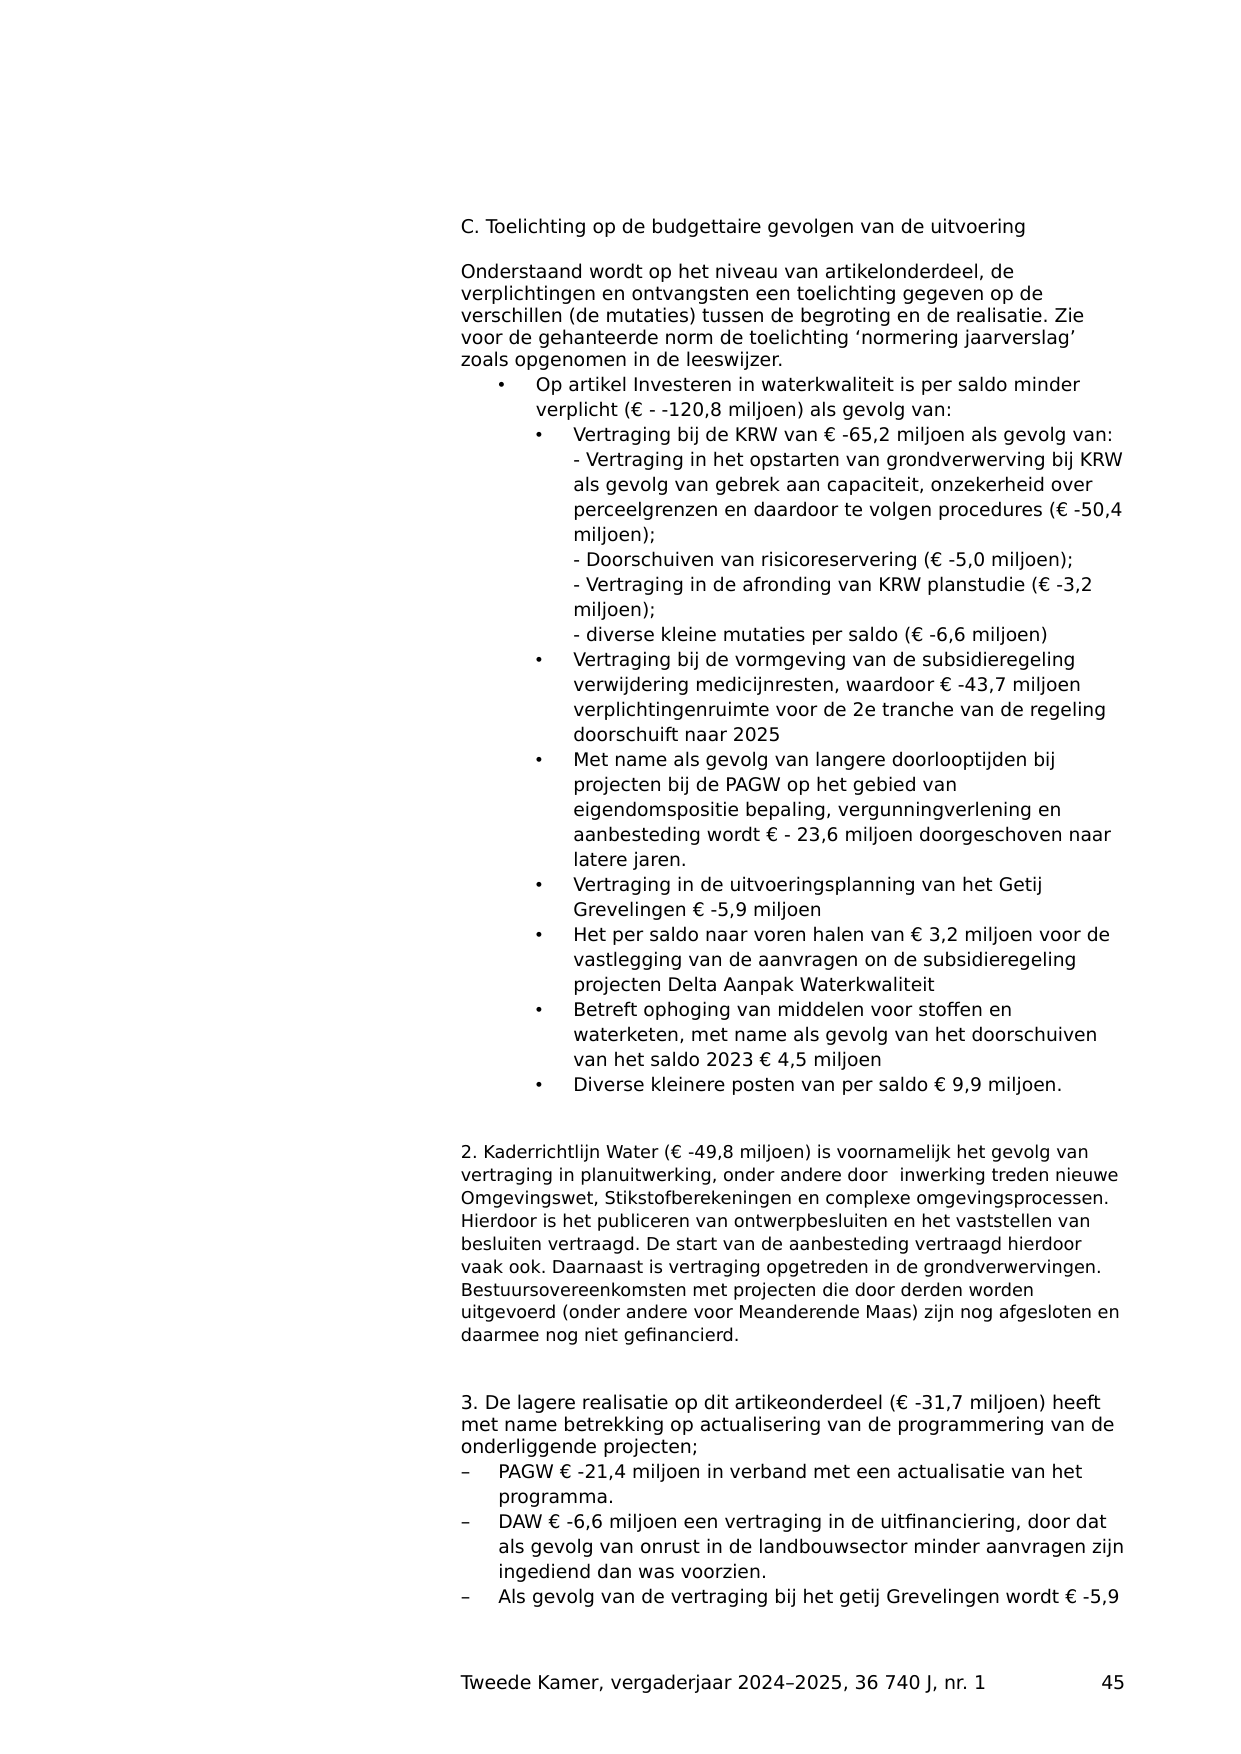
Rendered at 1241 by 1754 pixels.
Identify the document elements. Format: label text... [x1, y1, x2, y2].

list Vertraging in de uitvoeringsplanning van het Getij Grevelingen € -5,9 miljoen [536, 871, 1125, 921]
list Betreft ophoging van middelen voor stoffen en waterketen, met name als gevolg van het doorschuiven van het saldo 2023 € 4,5 miljoen [536, 996, 1125, 1071]
list Vertraging bij de vormgeving van de subsidieregeling verwijdering medicijnresten, waardoor € -43,7 miljoen verplichtingenruimte voor de 2e tranche van de regeling doorschuift naar 2025 [536, 646, 1125, 746]
list Het per saldo naar voren halen van € 3,2 miljoen voor de vastlegging van de aanvragen on de subsidieregeling projecten Delta Aanpak Waterkwaliteit [536, 921, 1125, 996]
list Met name als gevolg van langere doorlooptijden bij projecten bij de PAGW op het gebied van eigendomspositie bepaling, vergunningverlening en aanbesteding wordt € - 23,6 miljoen doorgeschoven naar latere jaren. [536, 746, 1125, 871]
text 3. De lagere realisatie op dit artikeonderdeel (€ -31,7 miljoen) heeft met name betrekking op actualisering van de programmering van de onderliggende projecten; [461, 1392, 1125, 1458]
list Als gevolg van de vertraging bij het getij Grevelingen wordt € -5,9 [461, 1583, 1125, 1608]
text 2. Kaderrichtlijn Water (€ -49,8 miljoen) is voornamelijk het gevolg van vertraging in planuitwerking, onder andere door inwerking treden nieuwe Omgevingswet, Stikstofberekeningen en complexe omgevingsprocessen. Hierdoor is het publiceren van ontwerpbesluiten en het vaststellen van besluiten vertraagd. De start van de aanbesteding vertraagd hierdoor vaak ook. Daarnaast is vertraging opgetreden in de grondverwervingen. Bestuursovereenkomsten met projecten die door derden worden uitgevoerd (onder andere voor Meanderende Maas) zijn nog afgesloten en daarmee nog niet gefinancierd. [461, 1140, 1125, 1369]
list Diverse kleinere posten van per saldo € 9,9 miljoen. [536, 1071, 1125, 1096]
list Vertraging bij de KRW van € -65,2 miljoen als gevolg van: - Vertraging in het opstarten van grondverwerving bij KRW als gevolg van gebrek aan capaciteit, onzekerheid over perceelgrenzen en daardoor te volgen procedures (€ -50,4 miljoen); - Doorschuiven van risicoreservering (€ -5,0 miljoen); - Vertraging in de afronding van KRW planstudie (€ -3,2 miljoen); - diverse kleine mutaties per saldo (€ -6,6 miljoen) [536, 421, 1125, 646]
list Op artikel Investeren in waterkwaliteit is per saldo minder verplicht (€ - -120,8 miljoen) als gevolg van: [498, 371, 1125, 421]
title C. Toelichting op de budgettaire gevolgen van de uitvoering [461, 216, 1125, 238]
list DAW € -6,6 miljoen een vertraging in de uitfinanciering, door dat als gevolg van onrust in de landbouwsector minder aanvragen zijn ingediend dan was voorzien. [461, 1508, 1125, 1583]
list PAGW € -21,4 miljoen in verband met een actualisatie van het programma. [461, 1458, 1125, 1508]
text Onderstaand wordt op het niveau van artikelonderdeel, de verplichtingen en ontvangsten een toelichting gegeven op de verschillen (de mutaties) tussen de begroting en de realisatie. Zie voor de gehanteerde norm de toelichting ‘normering jaarverslag’ zoals opgenomen in de leeswijzer. [461, 261, 1125, 371]
